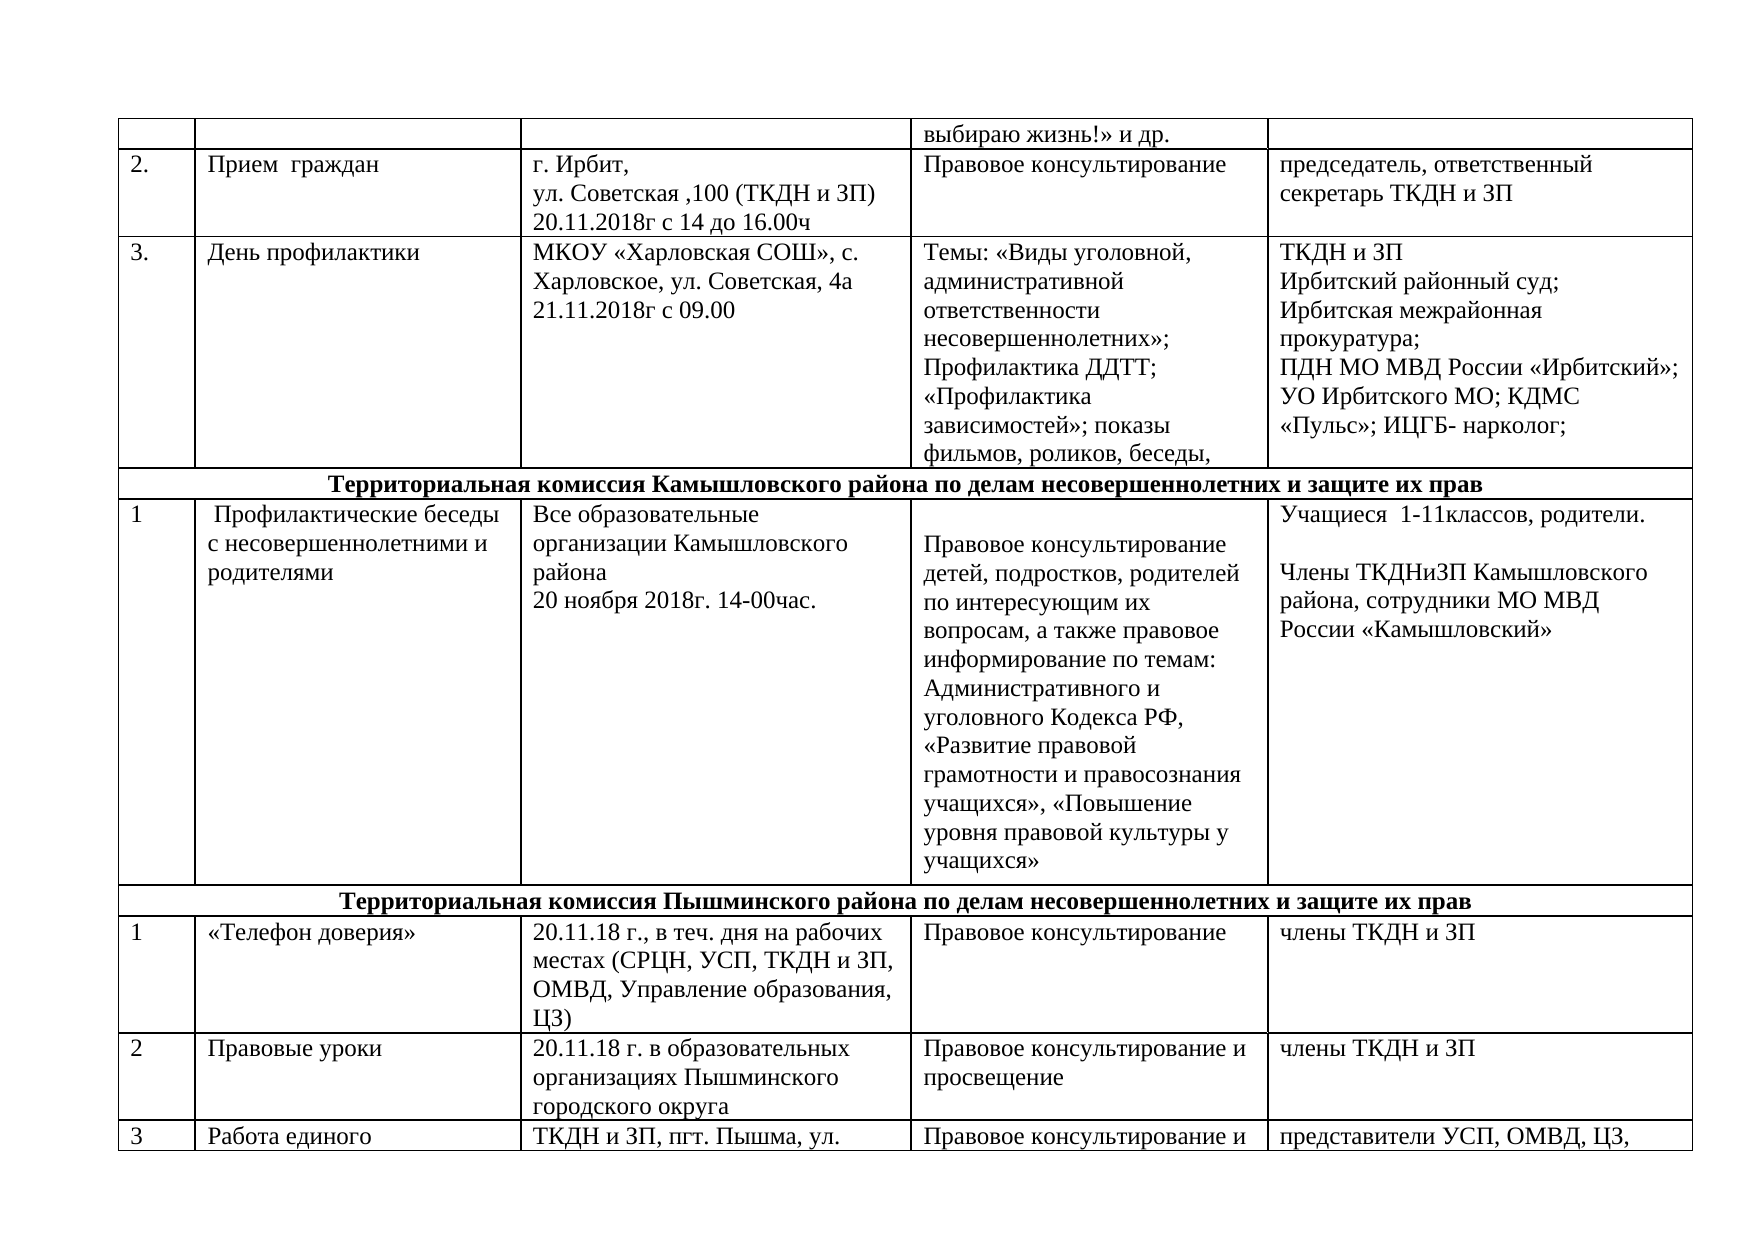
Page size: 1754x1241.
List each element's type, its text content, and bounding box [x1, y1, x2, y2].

table_cell Работа единого [196, 1121, 520, 1150]
table_cell Правовое консультирование [912, 150, 1267, 236]
table_cell Правовое консультирование детей, подростков, родителей по интересующим их вопросам, а также правовое информирование по темам: Административного и уголовного Кодекса РФ, «Развитие правовой грамотности и правосознания учащихся», «Повышение уровня правовой культуры у учащихся» [912, 500, 1267, 884]
table_cell [119, 119, 194, 148]
table_cell [196, 119, 520, 148]
table_cell Правовое консультирование и [912, 1121, 1267, 1150]
table_cell МКОУ «Харловская СОШ», с. Харловское, ул. Советская, 4а 21.11.2018г с 09.00 [522, 237, 910, 467]
table_cell Прием граждан [196, 150, 520, 236]
table_cell День профилактики [196, 237, 520, 467]
table_cell 2 [119, 1034, 194, 1119]
table_cell председатель, ответственный секретарь ТКДН и ЗП [1269, 150, 1692, 236]
table_cell 1 [119, 500, 194, 884]
table_cell Все образовательные организации Камышловского района 20 ноября 2018г. 14-00час. [522, 500, 910, 884]
table_cell [522, 119, 910, 148]
table_cell Правовое консультирование и просвещение [912, 1034, 1267, 1119]
table_cell представители УСП, ОМВД, ЦЗ, [1269, 1121, 1692, 1150]
table_cell Территориальная комиссия Пышминского района по делам несовершеннолетних и защите их прав [119, 886, 1692, 915]
table_cell Правовые уроки [196, 1034, 520, 1119]
table_cell Темы: «Виды уголовной, административной ответственности несовершеннолетних»; Профилактика ДДТТ; «Профилактика зависимостей»; показы фильмов, роликов, беседы, [912, 237, 1267, 467]
table_cell 3. [119, 237, 194, 467]
table_cell ТКДН и ЗП Ирбитский районный суд; Ирбитская межрайонная прокуратура; ПДН МО МВД России «Ирбитский»; УО Ирбитского МО; КДМС «Пульс»; ИЦГБ- нарколог; [1269, 237, 1692, 467]
table_cell г. Ирбит, ул. Советская ,100 (ТКДН и ЗП) 20.11.2018г с 14 до 16.00ч [522, 150, 910, 236]
table_cell [1269, 119, 1692, 148]
table_cell 3 [119, 1121, 194, 1150]
table_cell 20.11.18 г. в образовательных организациях Пышминского городского округа [522, 1034, 910, 1119]
table_cell 20.11.18 г., в теч. дня на рабочих местах (СРЦН, УСП, ТКДН и ЗП, ОМВД, Управление образования, ЦЗ) [522, 917, 910, 1032]
table_cell 2. [119, 150, 194, 236]
table_cell члены ТКДН и ЗП [1269, 1034, 1692, 1119]
table_cell Профилактические беседы с несовершеннолетними и родителями [196, 500, 520, 884]
table_cell Территориальная комиссия Камышловского района по делам несовершеннолетних и защите их прав [119, 469, 1692, 498]
table_cell «Телефон доверия» [196, 917, 520, 1032]
table_cell члены ТКДН и ЗП [1269, 917, 1692, 1032]
table_cell ТКДН и ЗП, пгт. Пышма, ул. [522, 1121, 910, 1150]
table_cell Правовое консультирование [912, 917, 1267, 1032]
table_cell Учащиеся 1-11классов, родители. Члены ТКДНиЗП Камышловского района, сотрудники МО МВД России «Камышловский» [1269, 500, 1692, 884]
table_cell 1 [119, 917, 194, 1032]
table_cell выбираю жизнь!» и др. [912, 119, 1267, 148]
